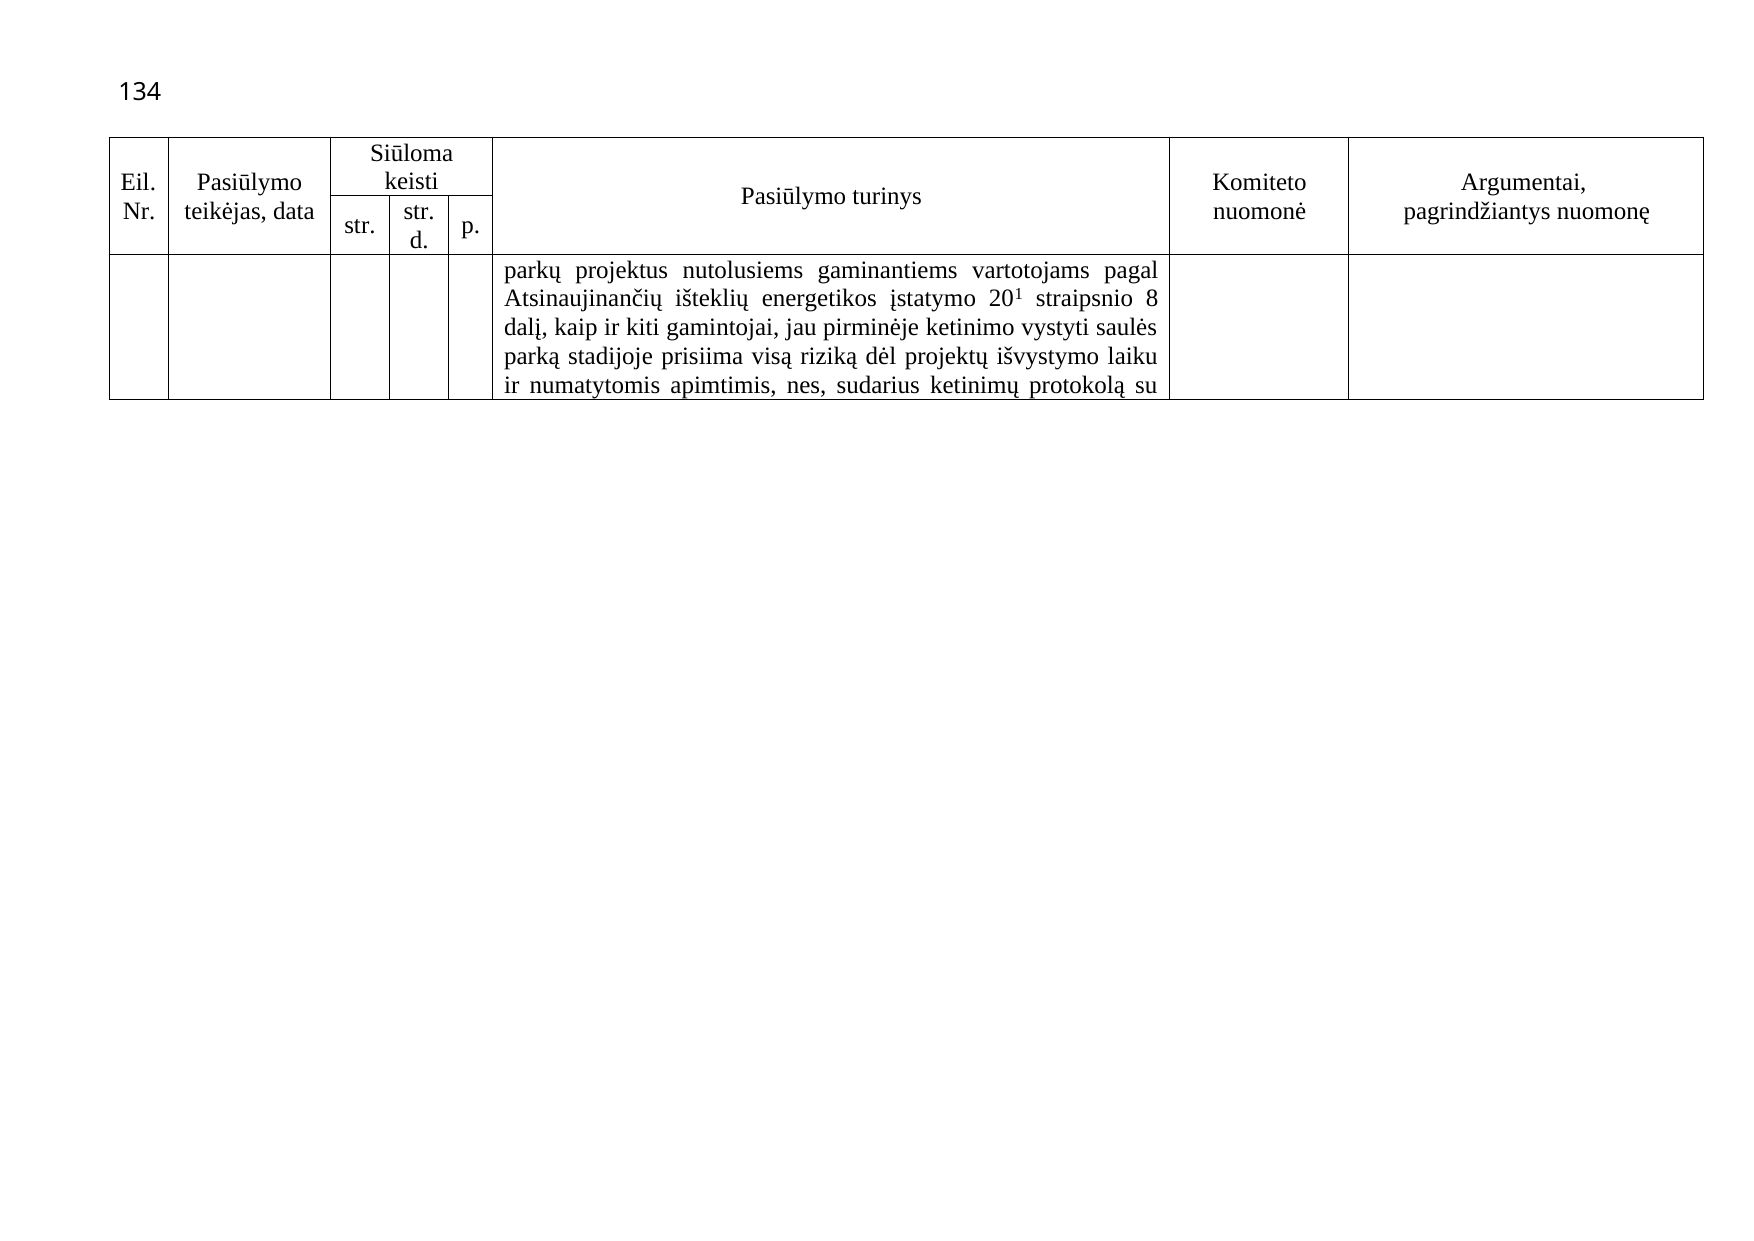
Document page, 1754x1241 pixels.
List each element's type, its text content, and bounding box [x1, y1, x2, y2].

table_header Komiteto nuomonė [1170, 138, 1348, 254]
table_cell [110, 255, 168, 398]
table_header Argumentai, pagrindžiantys nuomonę [1349, 138, 1703, 254]
table_header Eil. Nr. [110, 138, 168, 254]
table_cell [1170, 255, 1348, 398]
table_header Pasiūlymo turinys [493, 138, 1169, 254]
table_cell [169, 255, 330, 398]
table_cell str. [331, 196, 389, 254]
table_cell parkų projektus nutolusiems gaminantiems vartotojams pagal Atsinaujinančių išteklių energetikos įstatymo 201 straipsnio 8 dalį, kaip ir kiti gamintojai, jau pirminėje ketinimo vystyti saulės parką stadijoje prisiima visą riziką dėl projektų išvystymo laiku ir numatytomis apimtimis, nes, sudarius ketinimų protokolą su [493, 255, 1169, 398]
table_header Pasiūlymo teikėjas, data [169, 138, 330, 254]
table_cell [390, 255, 448, 398]
table_cell [331, 255, 389, 398]
table_header Siūloma keisti [331, 138, 492, 195]
table_cell [1349, 255, 1703, 398]
table_cell [449, 255, 492, 398]
table_cell p. [449, 196, 492, 254]
table_cell str. d. [390, 196, 448, 254]
